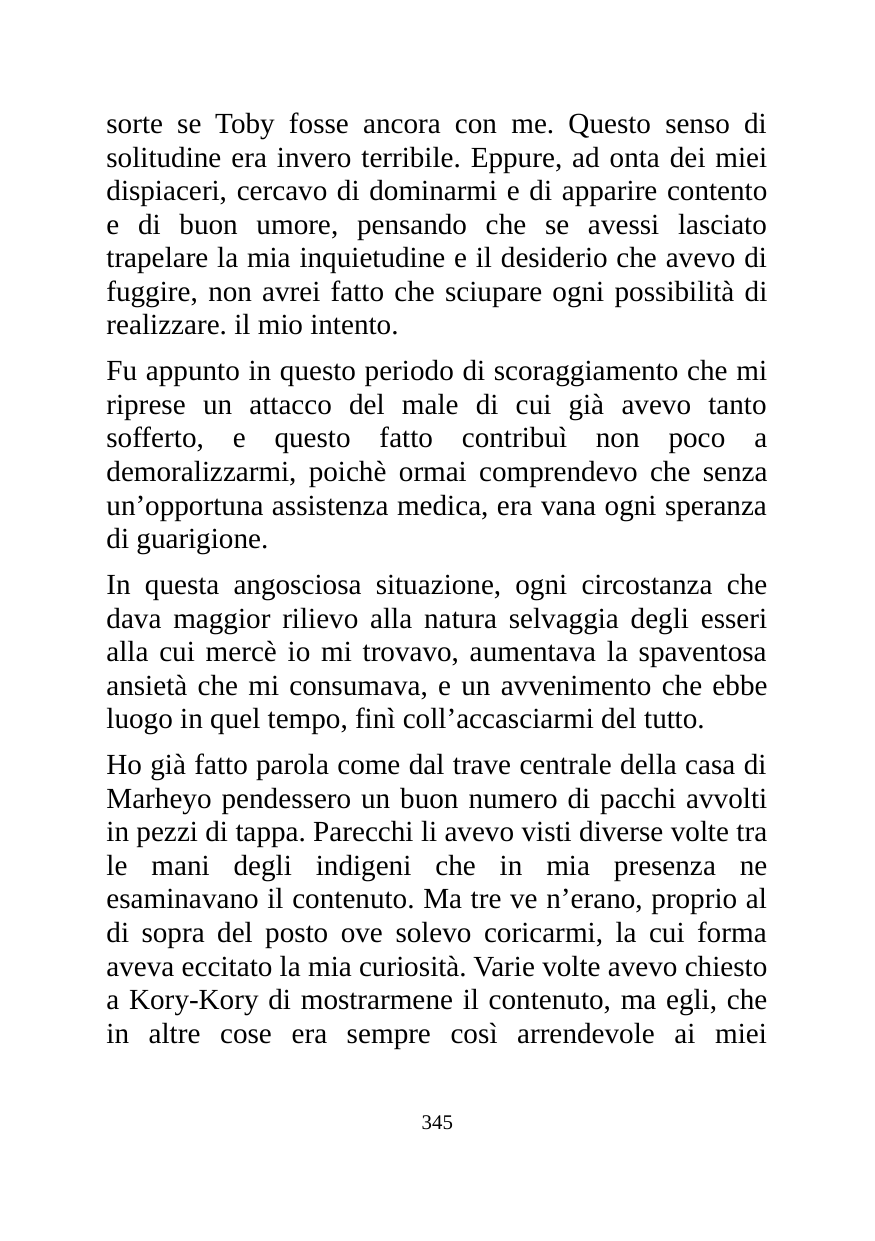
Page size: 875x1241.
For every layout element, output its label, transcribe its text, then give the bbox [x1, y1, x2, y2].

text Ho già fatto parola come dal trave centrale della casa di Marheyo pendessero un buon numero di pacchi avvolti in pezzi di tappa. Parecchi li avevo visti diverse volte tra le mani degli indigeni che in mia presenza ne esaminavano il contenuto. Ma tre ve n’erano, proprio al di sopra del posto ove solevo coricarmi, la cui forma aveva eccitato la mia curiosità. Varie volte avevo chiesto a Kory-Kory di mostrarmene il contenuto, ma egli, che in altre cose era sempre così arrendevole ai miei [106, 747, 768, 1049]
text sorte se Toby fosse ancora con me. Questo senso di solitudine era invero terribile. Eppure, ad onta dei miei dispiaceri, cercavo di dominarmi e di apparire contento e di buon umore, pensando che se avessi lasciato trapelare la mia inquietudine e il desiderio che avevo di fuggire, non avrei fatto che sciupare ogni possibilità di realizzare. il mio intento. [106, 106, 768, 341]
text In questa angosciosa situazione, ogni circostanza che dava maggior rilievo alla natura selvaggia degli esseri alla cui mercè io mi trovavo, aumentava la spaventosa ansietà che mi consumava, e un avvenimento che ebbe luogo in quel tempo, finì coll’accasciarmi del tutto. [106, 567, 768, 735]
text Fu appunto in questo periodo di scoraggiamento che mi riprese un attacco del male di cui già avevo tanto sofferto, e questo fatto contribuì non poco a demoralizzarmi, poichè ormai comprendevo che senza un’opportuna assistenza medica, era vana ogni speranza di guarigione. [106, 353, 768, 555]
